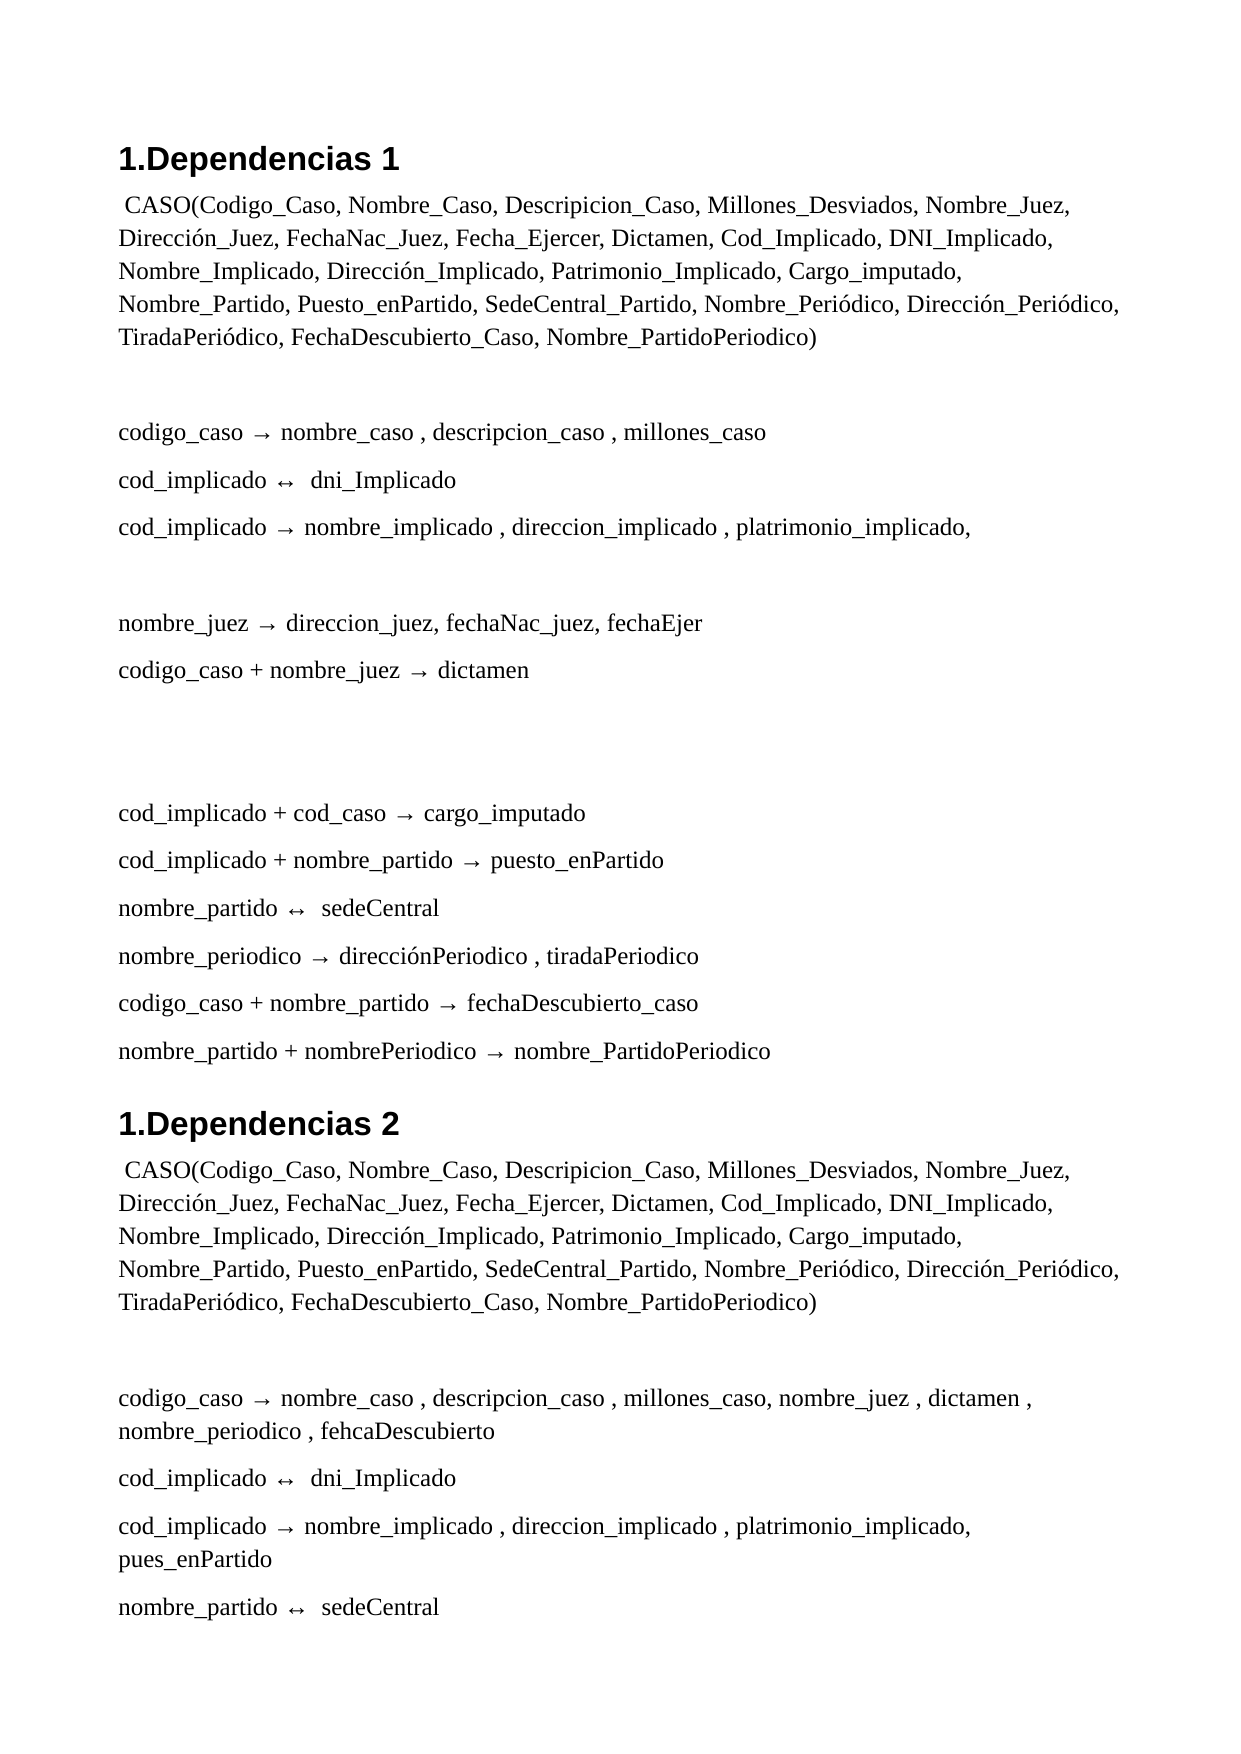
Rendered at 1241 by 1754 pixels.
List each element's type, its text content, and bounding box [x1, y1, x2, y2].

text nombre_partido + nombrePeriodico → nombre_PartidoPeriodico [118, 1036, 1122, 1065]
text nombre_partido ↔ sedeCentral [118, 893, 1122, 922]
subtitle 1.Dependencias 1 [118, 139, 1122, 177]
subtitle 1.Dependencias 2 [118, 1104, 1122, 1143]
text cod_implicado + nombre_partido → puesto_enPartido [118, 846, 1122, 874]
text nombre_periodico → direcciónPeriodico , tiradaPeriodico [118, 941, 1122, 969]
text codigo_caso + nombre_partido → fechaDescubierto_caso [118, 988, 1122, 1017]
text codigo_caso → nombre_caso , descripcion_caso , millones_caso [118, 417, 1122, 446]
text codigo_caso + nombre_juez → dictamen [118, 655, 1122, 684]
text cod_implicado ↔ dni_Implicado [118, 465, 1122, 493]
text cod_implicado + cod_caso → cargo_imputado [118, 798, 1122, 827]
text nombre_juez → direccion_juez, fechaNac_juez, fechaEjer [118, 608, 1122, 636]
text nombre_partido ↔ sedeCentral [118, 1592, 1122, 1620]
text codigo_caso → nombre_caso , descripcion_caso , millones_caso, nombre_juez , dictamen , nombre_periodico , fehcaDescubierto [118, 1383, 1122, 1444]
text cod_implicado → nombre_implicado , direccion_implicado , platrimonio_implicado, pues_enPartido [118, 1511, 1122, 1573]
text cod_implicado → nombre_implicado , direccion_implicado , platrimonio_implicado, [118, 512, 1122, 541]
text CASO(Codigo_Caso, Nombre_Caso, Descripicion_Caso, Millones_Desviados, Nombre_Juez, Dirección_Juez, FechaNac_Juez, Fecha_Ejercer, Dictamen, Cod_Implicado, DNI_Implicado, Nombre_Implicado, Dirección_Implicado, Patrimonio_Implicado, Cargo_imputado, Nombre_Partido, Puesto_enPartido, SedeCentral_Partido, Nombre_Periódico, Dirección_Periódico, TiradaPeriódico, FechaDescubierto_Caso, Nombre_PartidoPeriodico) [118, 190, 1122, 351]
text CASO(Codigo_Caso, Nombre_Caso, Descripicion_Caso, Millones_Desviados, Nombre_Juez, Dirección_Juez, FechaNac_Juez, Fecha_Ejercer, Dictamen, Cod_Implicado, DNI_Implicado, Nombre_Implicado, Dirección_Implicado, Patrimonio_Implicado, Cargo_imputado, Nombre_Partido, Puesto_enPartido, SedeCentral_Partido, Nombre_Periódico, Dirección_Periódico, TiradaPeriódico, FechaDescubierto_Caso, Nombre_PartidoPeriodico) [118, 1155, 1122, 1316]
text cod_implicado ↔ dni_Implicado [118, 1463, 1122, 1492]
